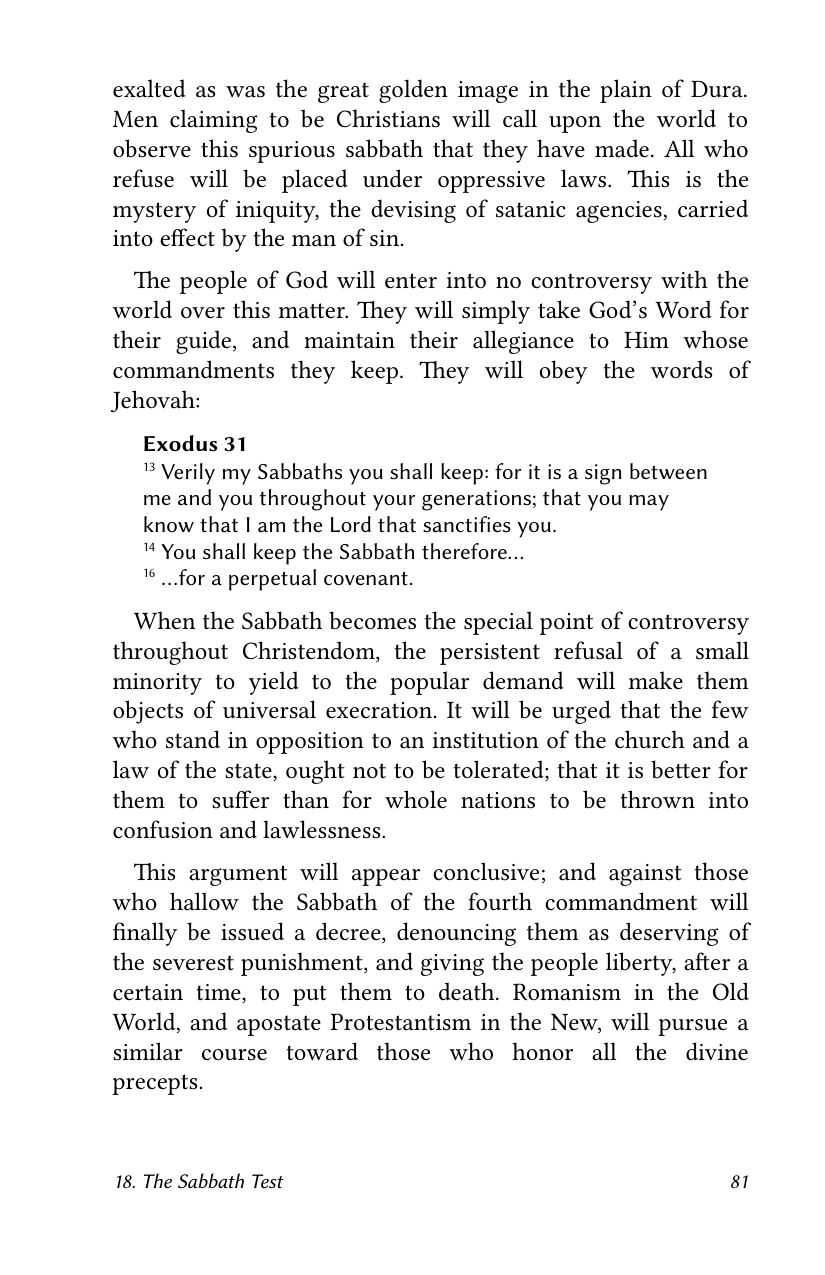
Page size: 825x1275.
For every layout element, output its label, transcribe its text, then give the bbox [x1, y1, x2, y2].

text 13 Verily my Sabbaths you shall keep: for it is a sign between me and you throughout your generations; that you may know that I am the Lord that sanctifies you. [142, 458, 720, 538]
text This argument will appear conclusive; and against those who hallow the Sabbath of the fourth commandment will finally be issued a decree, denouncing them as deserving of the severest punishment, and giving the people liberty, after a certain time, to put them to death. Romanism in the Old World, and apostate Protestantism in the New, will pursue a similar course toward those who honor all the divine precepts. [112, 858, 750, 1096]
text 16 ...for a perpetual covenant. [142, 565, 720, 591]
text Exodus 31 [142, 431, 750, 457]
text 14 You shall keep the Sabbath therefore... [142, 538, 720, 565]
text exalted as was the great golden image in the plain of Dura. Men claiming to be Christians will call upon the world to observe this spurious sabbath that they have made. All who refuse will be placed under oppressive laws. This is the mystery of iniquity, the devising of satanic agencies, carried into effect by the man of sin. [112, 75, 750, 253]
text When the Sabbath becomes the special point of controversy throughout Christendom, the persistent refusal of a small minority to yield to the popular demand will make them objects of universal execration. It will be urged that the few who stand in opposition to an institution of the church and a law of the state, ought not to be tolerated; that it is better for them to suffer than for whole nations to be thrown into confusion and lawlessness. [112, 607, 750, 845]
text The people of God will enter into no controversy with the world over this matter. They will simply take God’s Word for their guide, and maintain their allegiance to Him whose commandments they keep. They will obey the words of Jehovah: [112, 266, 750, 414]
